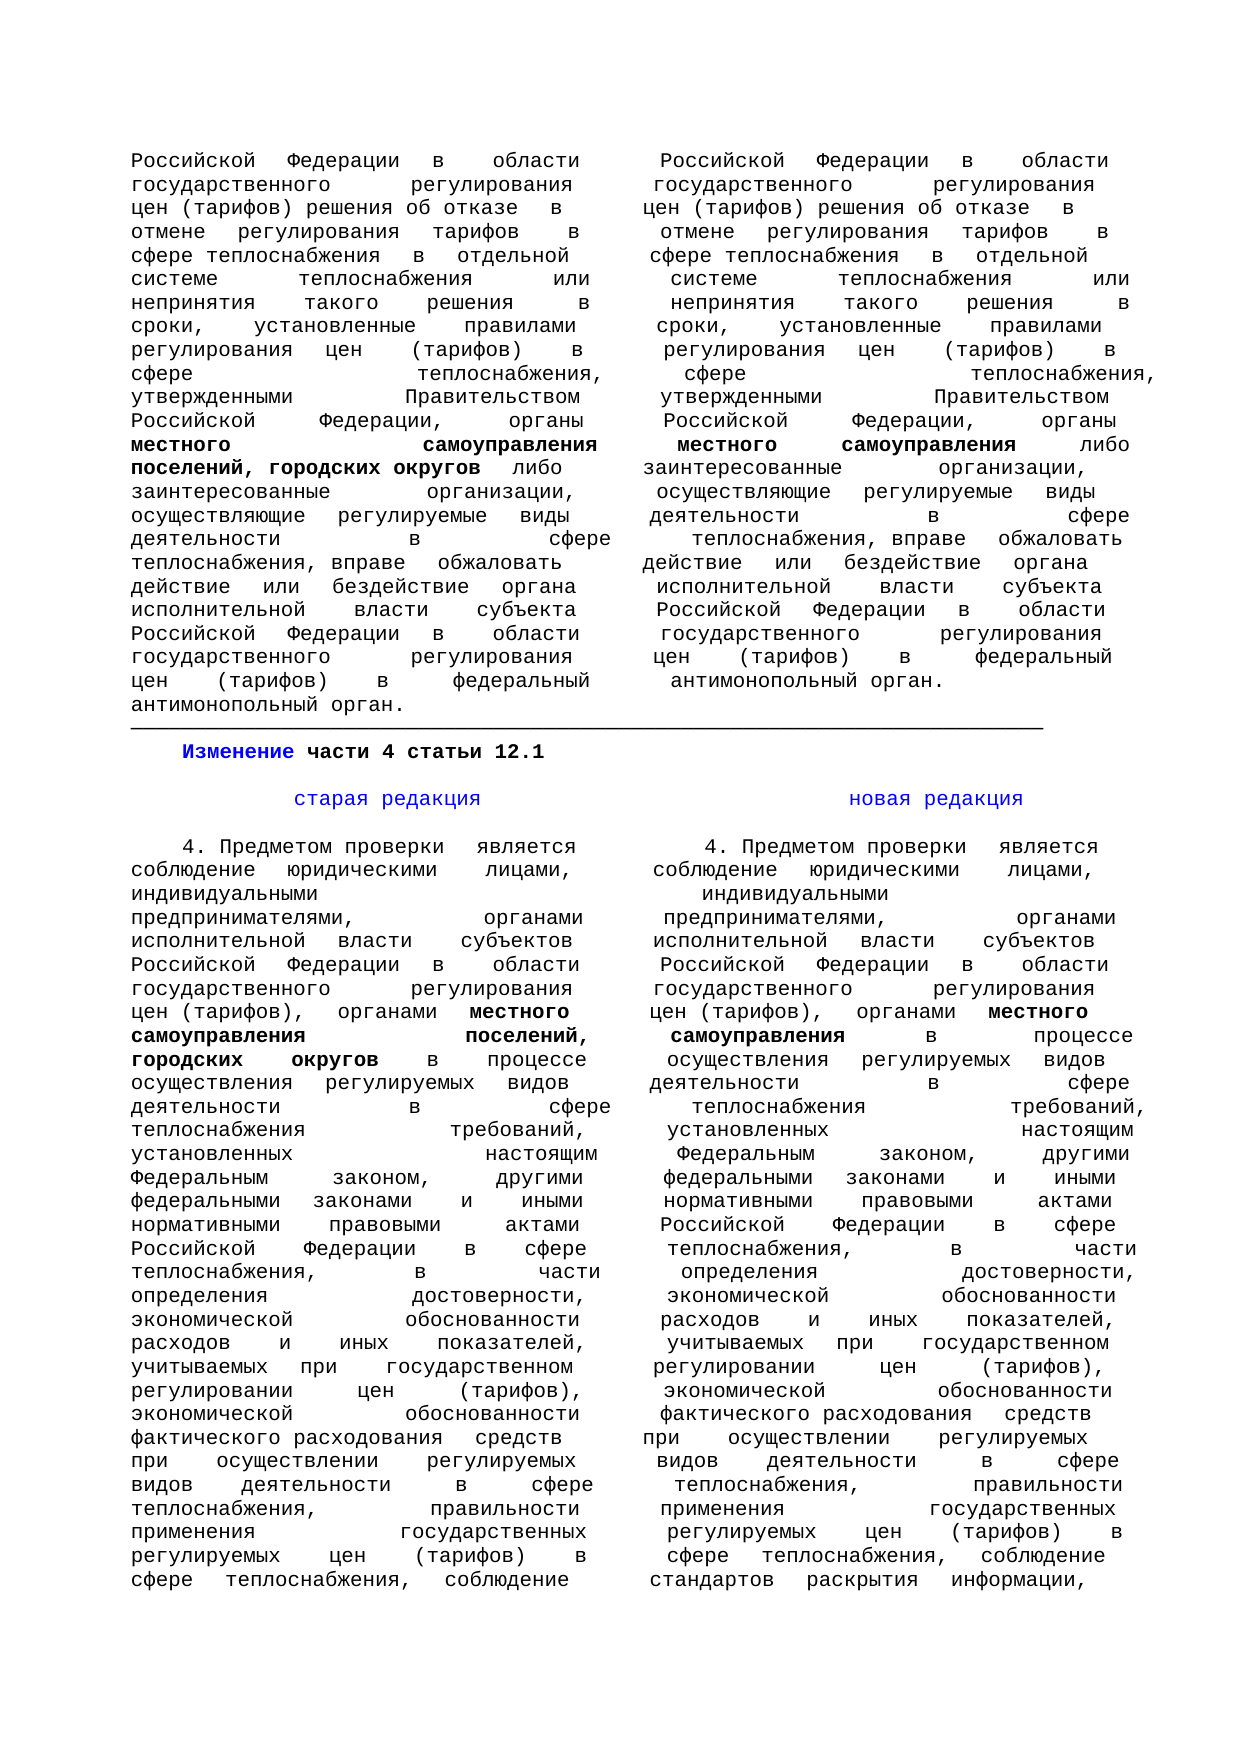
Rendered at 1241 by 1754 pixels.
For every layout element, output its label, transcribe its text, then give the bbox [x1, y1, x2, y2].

text сфере теплоснабжения, сфере теплоснабжения, [118, 363, 1181, 386]
text Федеральным законом, другими федеральными законами и иными [118, 1167, 1181, 1190]
text деятельности в сфере теплоснабжения требований, [118, 1096, 1181, 1119]
text регулирования цен (тарифов) в регулирования цен (тарифов) в [118, 339, 1181, 363]
text отмене регулирования тарифов в отмене регулирования тарифов в [118, 221, 1181, 244]
text системе теплоснабжения или системе теплоснабжения или [118, 268, 1181, 292]
text предпринимателями, органами предпринимателями, органами [118, 907, 1181, 930]
text местного самоуправления местного самоуправления либо [118, 434, 1181, 457]
text 4. Предметом проверки является 4. Предметом проверки является [118, 836, 1181, 859]
text видов деятельности в сфере теплоснабжения, правильности [118, 1474, 1181, 1498]
text сроки, установленные правилами сроки, установленные правилами [118, 316, 1181, 339]
text цен (тарифов), органами местного цен (тарифов), органами местного [118, 1001, 1181, 1025]
text осуществления регулируемых видов деятельности в сфере [118, 1072, 1181, 1096]
text цен (тарифов) решения об отказе в цен (тарифов) решения об отказе в [118, 197, 1181, 221]
text теплоснабжения, в части определения достоверности, [118, 1261, 1181, 1285]
text самоуправления поселений, самоуправления в процессе [118, 1025, 1181, 1048]
text федеральными законами и иными нормативными правовыми актами [118, 1190, 1181, 1214]
text фактического расходования средств при осуществлении регулируемых [118, 1427, 1181, 1451]
text сфере теплоснабжения, соблюдение стандартов раскрытия информации, [118, 1569, 1181, 1592]
text исполнительной власти субъектов исполнительной власти субъектов [118, 930, 1181, 954]
text осуществляющие регулируемые виды деятельности в сфере [118, 505, 1181, 528]
text государственного регулирования цен (тарифов) в федеральный [118, 647, 1181, 670]
text Российской Федерации, органы Российской Федерации, органы [118, 410, 1181, 434]
text непринятия такого решения в непринятия такого решения в [118, 292, 1181, 316]
text нормативными правовыми актами Российской Федерации в сфере [118, 1214, 1181, 1238]
text сфере теплоснабжения в отдельной сфере теплоснабжения в отдельной [118, 244, 1181, 268]
text городских округов в процессе осуществления регулируемых видов [118, 1048, 1181, 1072]
text Изменение части 4 статьи 12.1 [118, 741, 1181, 765]
text при осуществлении регулируемых видов деятельности в сфере [118, 1451, 1181, 1474]
text установленных настоящим Федеральным законом, другими [118, 1143, 1181, 1167]
text утвержденными Правительством утвержденными Правительством [118, 386, 1181, 410]
text расходов и иных показателей, учитываемых при государственном [118, 1332, 1181, 1356]
text ───────────────────────────────────────────────────────────────────────── [118, 717, 1181, 741]
text Российской Федерации в области Российской Федерации в области [118, 954, 1181, 978]
text экономической обоснованности расходов и иных показателей, [118, 1309, 1181, 1332]
text государственного регулирования государственного регулирования [118, 978, 1181, 1001]
text соблюдение юридическими лицами, соблюдение юридическими лицами, [118, 859, 1181, 883]
text регулировании цен (тарифов), экономической обоснованности [118, 1379, 1181, 1403]
text антимонопольный орган. [118, 694, 1181, 717]
text регулируемых цен (тарифов) в сфере теплоснабжения, соблюдение [118, 1545, 1181, 1569]
text применения государственных регулируемых цен (тарифов) в [118, 1521, 1181, 1545]
text учитываемых при государственном регулировании цен (тарифов), [118, 1356, 1181, 1379]
text теплоснабжения, правильности применения государственных [118, 1498, 1181, 1521]
text исполнительной власти субъекта Российской Федерации в области [118, 599, 1181, 623]
text Российской Федерации в области Российской Федерации в области [118, 150, 1181, 174]
text заинтересованные организации, осуществляющие регулируемые виды [118, 481, 1181, 505]
text действие или бездействие органа исполнительной власти субъекта [118, 576, 1181, 599]
text Российской Федерации в области государственного регулирования [118, 623, 1181, 647]
text Российской Федерации в сфере теплоснабжения, в части [118, 1238, 1181, 1261]
text деятельности в сфере теплоснабжения, вправе обжаловать [118, 528, 1181, 552]
text теплоснабжения требований, установленных настоящим [118, 1119, 1181, 1143]
text государственного регулирования государственного регулирования [118, 174, 1181, 197]
text цен (тарифов) в федеральный антимонопольный орган. [118, 670, 1181, 694]
text старая редакция новая редакция [118, 788, 1181, 812]
text экономической обоснованности фактического расходования средств [118, 1403, 1181, 1427]
text теплоснабжения, вправе обжаловать действие или бездействие органа [118, 552, 1181, 576]
text индивидуальными индивидуальными [118, 883, 1181, 907]
text поселений, городских округов либо заинтересованные организации, [118, 457, 1181, 481]
text определения достоверности, экономической обоснованности [118, 1285, 1181, 1309]
